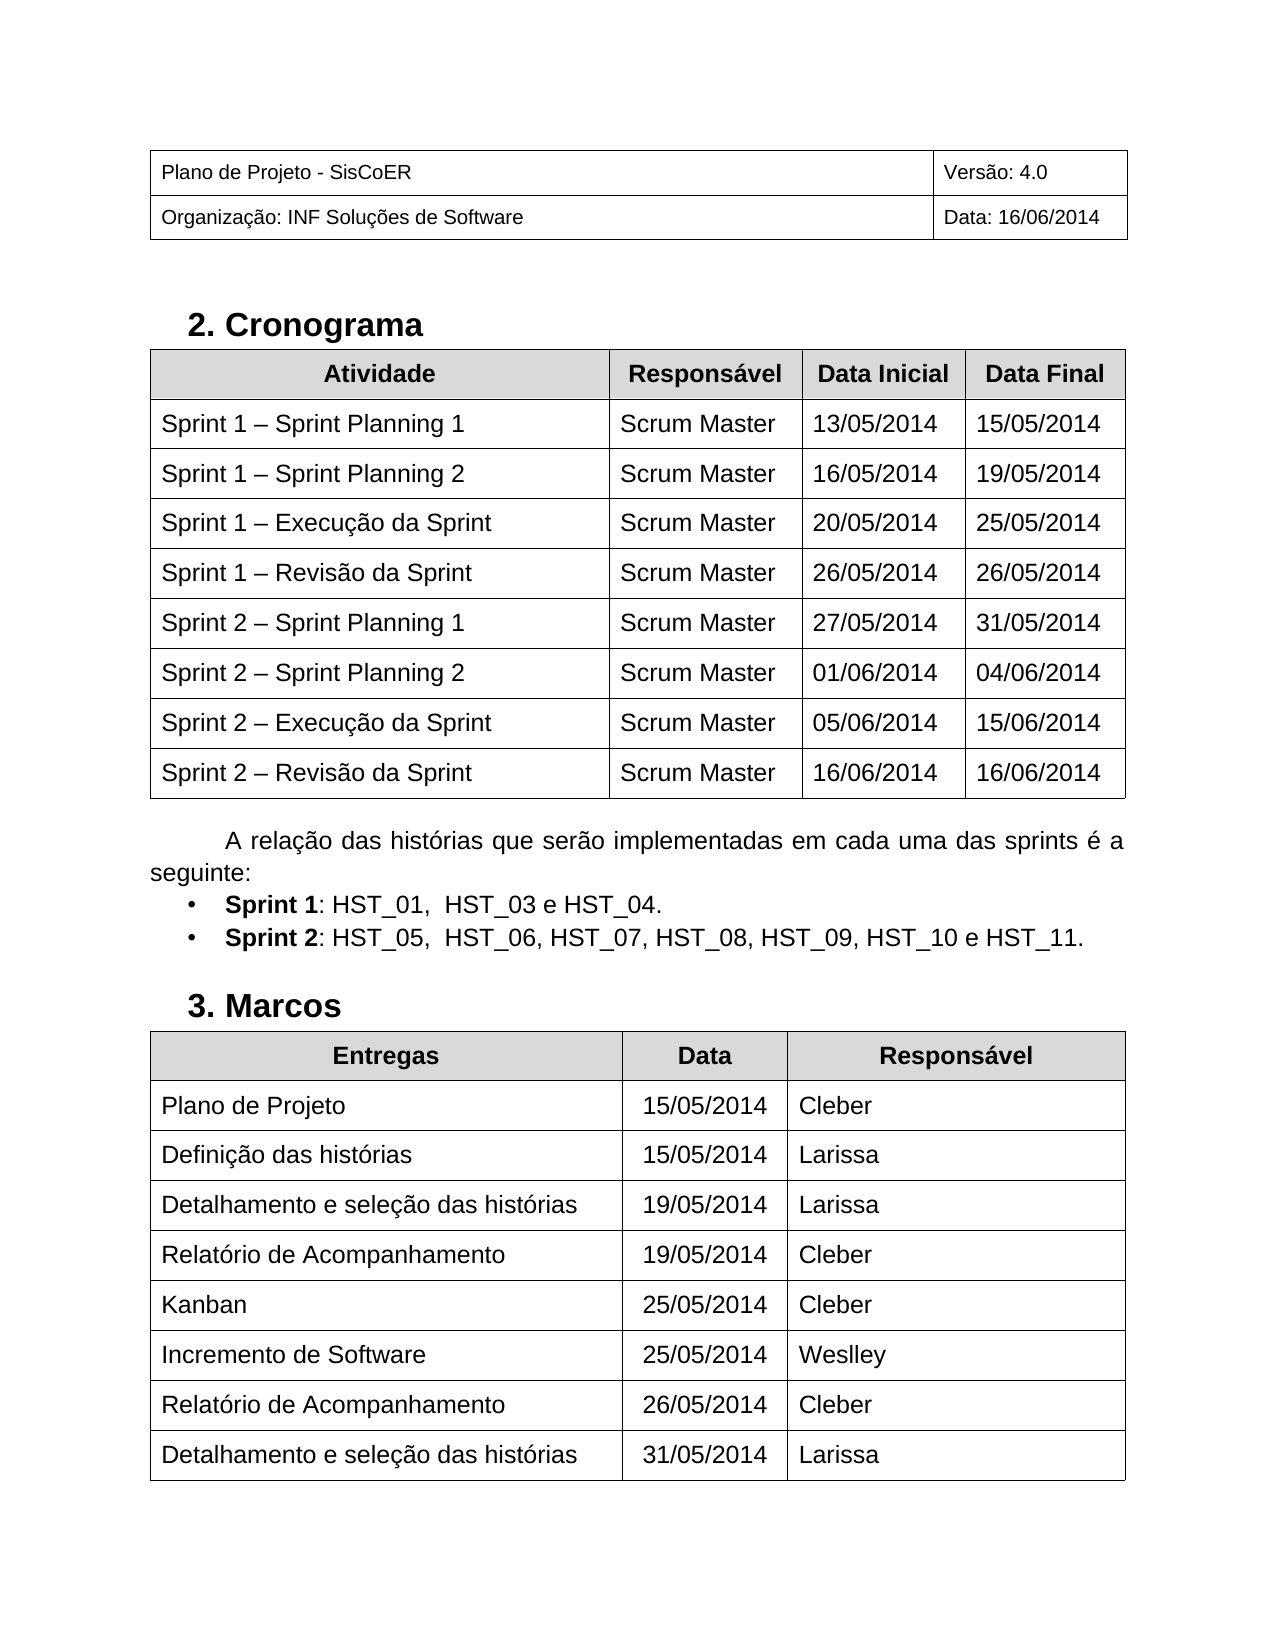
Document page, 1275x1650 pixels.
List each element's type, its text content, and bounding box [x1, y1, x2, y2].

table_cell 26/05/2014 [966, 549, 1125, 598]
table_cell Scrum Master [610, 699, 802, 748]
table_cell 31/05/2014 [966, 599, 1125, 648]
table_cell 05/06/2014 [803, 699, 965, 748]
table_cell Scrum Master [610, 400, 802, 448]
list Marcos [187, 988, 1125, 1025]
table_header Atividade [151, 350, 609, 398]
table_cell 31/05/2014 [623, 1431, 787, 1479]
table_cell Sprint 1 – Sprint Planning 1 [151, 400, 609, 448]
table_cell 19/05/2014 [623, 1231, 787, 1280]
table_cell 26/05/2014 [803, 549, 965, 598]
table_cell 15/05/2014 [623, 1081, 787, 1130]
table_cell Scrum Master [610, 599, 802, 648]
table_cell Cleber [788, 1081, 1125, 1130]
table_cell 20/05/2014 [803, 499, 965, 548]
table_cell 16/06/2014 [803, 749, 965, 798]
table_cell 16/05/2014 [803, 449, 965, 498]
table_cell Sprint 2 – Revisão da Sprint [151, 749, 609, 798]
table_cell Weslley [788, 1331, 1125, 1380]
table_cell 16/06/2014 [966, 749, 1125, 798]
table_cell 26/05/2014 [623, 1381, 787, 1430]
text A relação das histórias que serão implementadas em cada uma das sprints é a seguinte: [150, 827, 1125, 887]
table_cell Sprint 1 – Execução da Sprint [151, 499, 609, 548]
table_cell Scrum Master [610, 749, 802, 798]
table_cell Larissa [788, 1131, 1125, 1180]
table_cell 15/05/2014 [966, 400, 1125, 448]
table_cell Larissa [788, 1181, 1125, 1230]
table_header Responsável [788, 1032, 1125, 1080]
table_cell Scrum Master [610, 549, 802, 598]
table_cell Scrum Master [610, 449, 802, 498]
table_cell Incremento de Software [151, 1331, 622, 1380]
list Sprint 1: HST_01, HST_03 e HST_04. [187, 891, 1125, 919]
table_cell Cleber [788, 1231, 1125, 1280]
table_cell 04/06/2014 [966, 649, 1125, 698]
table_cell 19/05/2014 [966, 449, 1125, 498]
table_cell Sprint 1 – Sprint Planning 2 [151, 449, 609, 498]
table_cell Cleber [788, 1381, 1125, 1430]
table_cell 15/05/2014 [623, 1131, 787, 1180]
table_header Data Final [966, 350, 1125, 398]
table_header Data [623, 1032, 787, 1080]
table_cell Relatório de Acompanhamento [151, 1231, 622, 1280]
table_header Responsável [610, 350, 802, 398]
table_header Data Inicial [803, 350, 965, 398]
table_cell 01/06/2014 [803, 649, 965, 698]
table_cell Scrum Master [610, 499, 802, 548]
table_cell 25/05/2014 [623, 1281, 787, 1330]
table_cell Kanban [151, 1281, 622, 1330]
table_cell Cleber [788, 1281, 1125, 1330]
table_cell Definição das histórias [151, 1131, 622, 1180]
table_cell 25/05/2014 [623, 1331, 787, 1380]
table_cell Relatório de Acompanhamento [151, 1381, 622, 1430]
table_cell Detalhamento e seleção das histórias [151, 1181, 622, 1230]
list Sprint 2: HST_05, HST_06, HST_07, HST_08, HST_09, HST_10 e HST_11. [187, 923, 1125, 951]
table_cell Sprint 1 – Revisão da Sprint [151, 549, 609, 598]
table_cell 19/05/2014 [623, 1181, 787, 1230]
table_cell 25/05/2014 [966, 499, 1125, 548]
table_cell Sprint 2 – Sprint Planning 2 [151, 649, 609, 698]
table_header Entregas [151, 1032, 622, 1080]
table_cell 27/05/2014 [803, 599, 965, 648]
table_cell Scrum Master [610, 649, 802, 698]
table_cell Sprint 2 – Sprint Planning 1 [151, 599, 609, 648]
table_cell 13/05/2014 [803, 400, 965, 448]
table_cell Plano de Projeto [151, 1081, 622, 1130]
table_cell 15/06/2014 [966, 699, 1125, 748]
table_cell Sprint 2 – Execução da Sprint [151, 699, 609, 748]
table_cell Larissa [788, 1431, 1125, 1479]
list Cronograma [187, 306, 1125, 343]
table_cell Detalhamento e seleção das histórias [151, 1431, 622, 1479]
